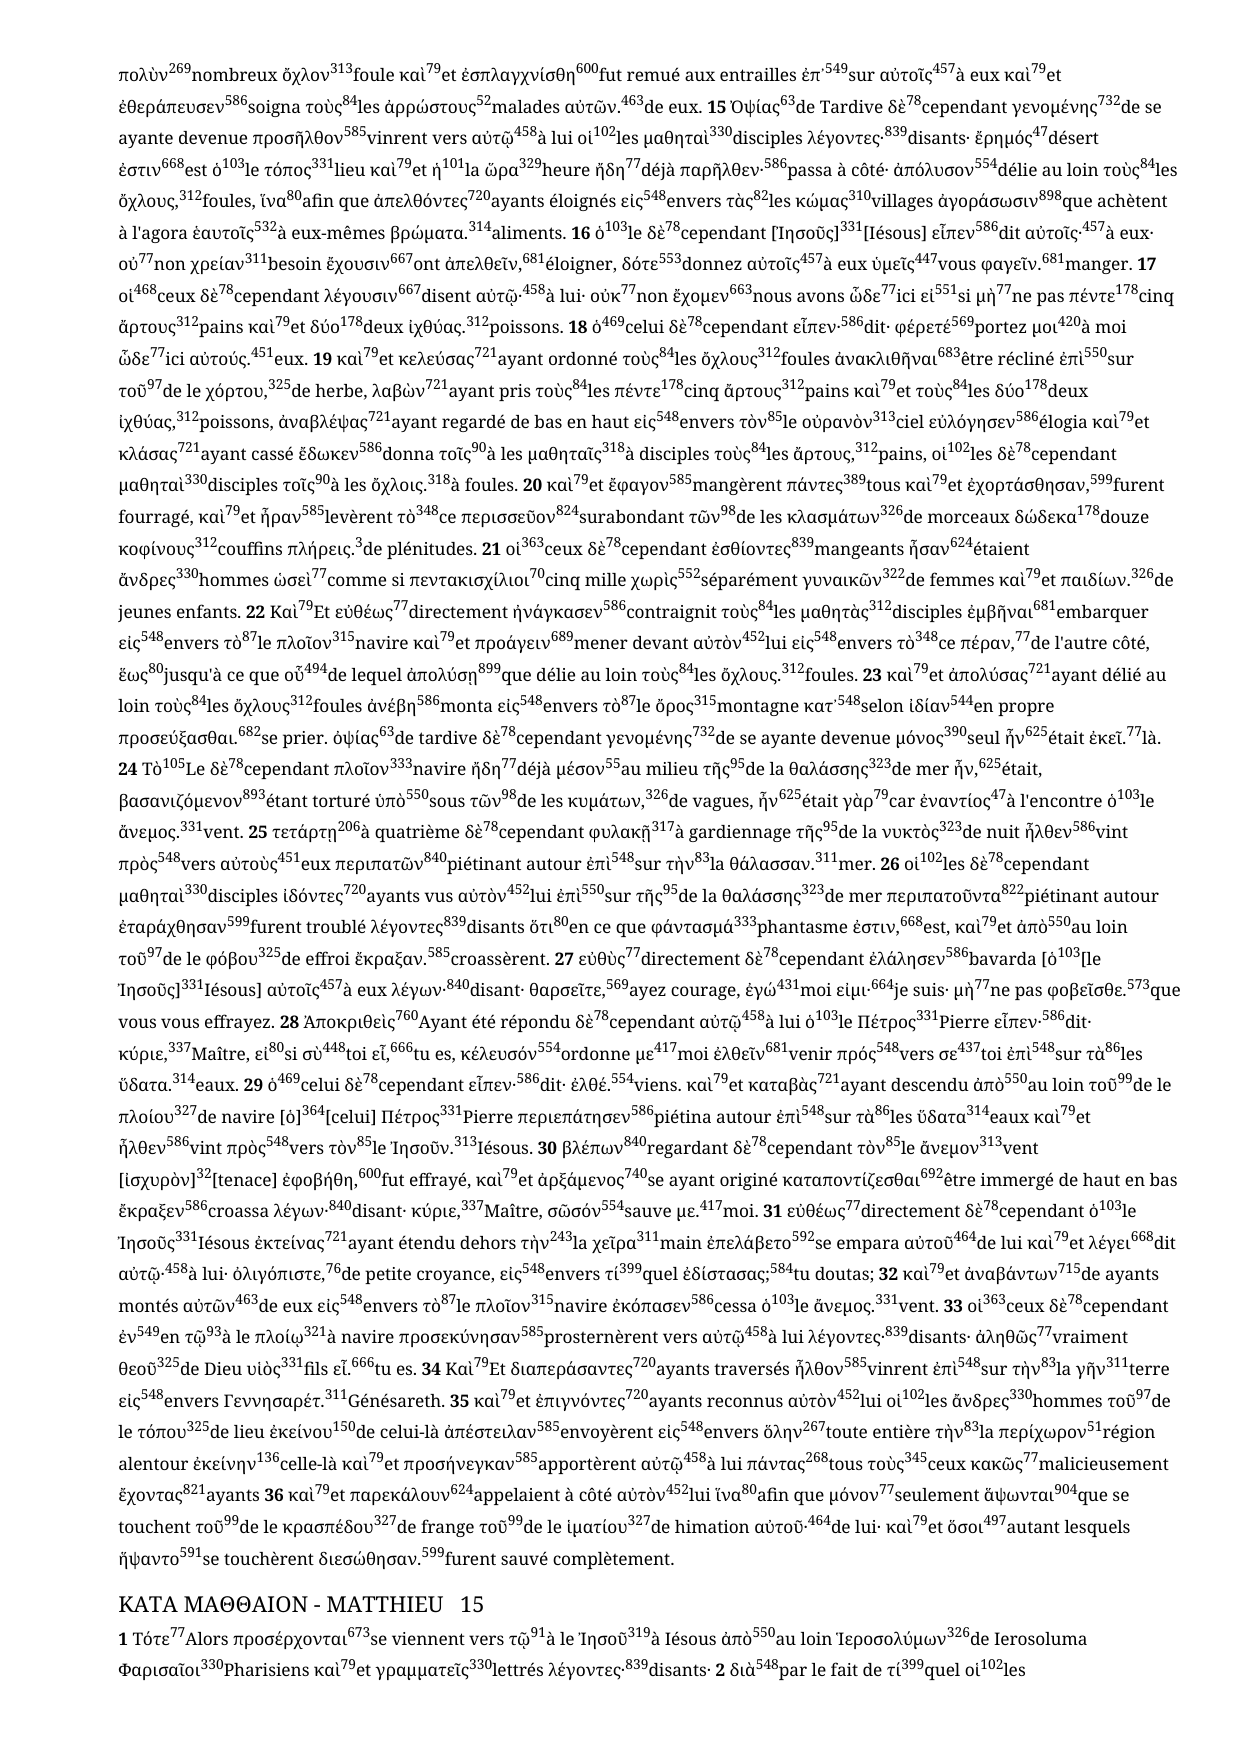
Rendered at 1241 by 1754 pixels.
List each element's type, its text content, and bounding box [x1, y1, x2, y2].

text 1 Ἐν549En ἐκείνῳ144à celui-là τῷ91à le καιρῷ319à moment ἤκουσεν586écouta Ἡρῴδης331Hérode ὁ103le τετραάρχης331tétrarque τὴν83la ἀκοὴν311ouïe Ἰησοῦ,325de Iésous, 2 καὶ79et εἶπεν586dit τοῖς90à les παισὶν318à jeunes servants αὐτοῦ·464de lui· οὗτός364celui-ci ἐστιν668est Ἰωάννης331Ioannes ὁ103le βαπτιστής·331Baptiseur· αὐτὸς469lui ἠγέρθη600fut éveillé ἀπὸ550au loin τῶν96de les νεκρῶν64de morts καὶ79et διὰ548par le fait de τοῦτο348ce-ci αἱ100les δυνάμεις328puissances ἐνεργοῦσιν667énergisent ἐν549en αὐτῷ.458à lui. 3 Ὁ103Le γὰρ79car Ἡρῴδης331Hérode κρατήσας721ayant saisi avec force τὸν85le Ἰωάννην313Ioannes ἔδησεν586attacha de lien [αὐτὸν]452[lui] καὶ79et ἐν549en φυλακῇ317à gardiennage ἀπέθετο592se posa au loin διὰ548par le fait de Ἡρῳδιάδα311Hérodias τὴν83la γυναῖκα311femme Φιλίππου325de Philippe τοῦ97de le ἀδελφοῦ325de frère αὐτοῦ·464de lui· 4 ἔλεγεν625disait γὰρ79car ὁ103le Ἰωάννης331Ioannes αὐτῷ·458à lui· οὐκ77non ἔξεστίν668est permis σοι439à toi ἔχειν689avoir αὐτήν.450elle. 5 καὶ79et θέλων840voulant αὐτὸν452lui ἀποκτεῖναι681tuer catégoriquement ἐφοβήθη600fut effrayé τὸν85le ὄχλον,313foule, ὅτι80en ce que ὡς80comme προφήτην313prophète αὐτὸν452lui εἶχον.624avaient. 6 Γενεσίοις320à Fêtes de naissance δὲ78cependant γενομένοις730à se ayants devenus τοῦ97de le Ἡρῴδου325de Hérode ὠρχήσατο592se dansa ἡ101la θυγάτηρ329fille τῆς95de la Ἡρῳδιάδος323de Hérodias ἐν549en τῷ93à le μέσῳ61à au milieu καὶ79et ἤρεσεν586plut τῷ91à le Ἡρῴδῃ,319à Hérode, 7 ὅθεν80d'où μεθ᾽550avec ὅρκου325de serment ὡμολόγησεν586avoua αὐτῇ456à elle δοῦναι681donner ὃ482lequel ἐὰν340si le cas échéant αἰτήσηται.905que se demande. 8 ἡ362celle δὲ78cependant προβιβασθεῖσα758ayante étée faite avancer ὑπὸ550sous τῆς95de la μητρὸς323de mère αὐτῆς·462de elle· δός554donne μοι,420à moi, φησίν,668déclare, ὧδε77ici ἐπὶ549sur πίνακι319à planche τὴν83la κεφαλὴν311tête Ἰωάννου325de Ioannes τοῦ97de le βαπτιστοῦ.325de Baptiseur. 9 καὶ79et λυπηθεὶς760ayant été attristé ὁ103le βασιλεὺς331roi διὰ548par le fait de τοὺς84les ὅρκους312serments καὶ79et τοὺς345ceux συνανακειμένους848se couchants de bas en haut ensemble ἐκέλευσεν586ordonna δοθῆναι,683être donné, 10 καὶ79et πέμψας721ayant mandé ἀπεκεφάλισεν586décapita [τὸν]85[le] Ἰωάννην313Ioannes ἐν549en τῇ89à la φυλακῇ.317à gardiennage. 11 καὶ79et ἠνέχθη600fut porté ἡ101la κεφαλὴ329tête αὐτοῦ464de lui ἐπὶ549sur πίνακι319à planche καὶ79et ἐδόθη600fut donné τῷ93à le κορασίῳ,321à fillette, καὶ79et ἤνεγκεν586porta τῇ89à la μητρὶ317à mère αὐτῆς.462de elle. 12 καὶ79et προσελθόντες720ayants venus vers οἱ102les μαθηταὶ330disciples αὐτοῦ464de lui ἦραν585levèrent τὸ87le πτῶμα315corps tombé καὶ79et ἔθαψαν585ensevelirent αὐτὸ[ν]452lui καὶ79et ἐλθόντες720ayants venus ἀπήγγειλαν585rapportèrent annonce τῷ91à le Ἰησοῦ.319à Iésous. 13 Ἀκούσας721Ayant écouté δὲ78cependant ὁ103le Ἰησοῦς331Iésous ἀνεχώρησεν586replaça ἐκεῖθεν77de là ἐν549en πλοίῳ321à navire εἰς548envers ἔρημον4désert τόπον313lieu κατ᾽548selon ἰδίαν·544en propre· καὶ79et ἀκούσαντες720ayants écoutés οἱ102les ὄχλοι330foules ἠκολούθησαν585suivirent αὐτῷ458à lui πεζῇ77pédestrement ἀπὸ550au loin τῶν94de les πόλεων.322de cités. 14 Καὶ79Et ἐξελθὼν721ayant sorti εἶδεν586vit πολὺν269nombreux ὄχλον313foule καὶ79et ἐσπλαγχνίσθη600fut remué aux entrailles ἐπ᾽549sur αὐτοῖς457à eux καὶ79et ἐθεράπευσεν586soigna τοὺς84les ἀρρώστους52malades αὐτῶν.463de eux. 15 Ὀψίας63de Tardive δὲ78cependant γενομένης732de se ayante devenue προσῆλθον585vinrent vers αὐτῷ458à lui οἱ102les μαθηταὶ330disciples λέγοντες·839disants· ἔρημός47désert ἐστιν668est ὁ103le τόπος331lieu καὶ79et ἡ101la ὥρα329heure ἤδη77déjà παρῆλθεν·586passa à côté· ἀπόλυσον554délie au loin τοὺς84les ὄχλους,312foules, ἵνα80afin que ἀπελθόντες720ayants éloignés εἰς548envers τὰς82les κώμας310villages ἀγοράσωσιν898que achètent à l'agora ἑαυτοῖς532à eux-mêmes βρώματα.314aliments. 16 ὁ103le δὲ78cependant [Ἰησοῦς]331[Iésous] εἶπεν586dit αὐτοῖς·457à eux· οὐ77non χρείαν311besoin ἔχουσιν667ont ἀπελθεῖν,681éloigner, δότε553donnez αὐτοῖς457à eux ὑμεῖς447vous φαγεῖν.681manger. 17 οἱ468ceux δὲ78cependant λέγουσιν667disent αὐτῷ·458à lui· οὐκ77non ἔχομεν663nous avons ὧδε77ici εἰ551si μὴ77ne pas πέντε178cinq ἄρτους312pains καὶ79et δύο178deux ἰχθύας.312poissons. 18 ὁ469celui δὲ78cependant εἶπεν·586dit· φέρετέ569portez μοι420à moi ὧδε77ici αὐτούς.451eux. 19 καὶ79et κελεύσας721ayant ordonné τοὺς84les ὄχλους312foules ἀνακλιθῆναι683être récliné ἐπὶ550sur τοῦ97de le χόρτου,325de herbe, λαβὼν721ayant pris τοὺς84les πέντε178cinq ἄρτους312pains καὶ79et τοὺς84les δύο178deux ἰχθύας,312poissons, ἀναβλέψας721ayant regardé de bas en haut εἰς548envers τὸν85le οὐρανὸν313ciel εὐλόγησεν586élogia καὶ79et κλάσας721ayant cassé ἔδωκεν586donna τοῖς90à les μαθηταῖς318à disciples τοὺς84les ἄρτους,312pains, οἱ102les δὲ78cependant μαθηταὶ330disciples τοῖς90à les ὄχλοις.318à foules. 20 καὶ79et ἔφαγον585mangèrent πάντες389tous καὶ79et ἐχορτάσθησαν,599furent fourragé, καὶ79et ἦραν585levèrent τὸ348ce περισσεῦον824surabondant τῶν98de les κλασμάτων326de morceaux δώδεκα178douze κοφίνους312couffins πλήρεις.3de plénitudes. 21 οἱ363ceux δὲ78cependant ἐσθίοντες839mangeants ἦσαν624étaient ἄνδρες330hommes ὡσεὶ77comme si πεντακισχίλιοι70cinq mille χωρὶς552séparément γυναικῶν322de femmes καὶ79et παιδίων.326de jeunes enfants. 22 Καὶ79Et εὐθέως77directement ἠνάγκασεν586contraignit τοὺς84les μαθητὰς312disciples ἐμβῆναι681embarquer εἰς548envers τὸ87le πλοῖον315navire καὶ79et προάγειν689mener devant αὐτὸν452lui εἰς548envers τὸ348ce πέραν,77de l'autre côté, ἕως80jusqu'à ce que οὗ494de lequel ἀπολύσῃ899que délie au loin τοὺς84les ὄχλους.312foules. 23 καὶ79et ἀπολύσας721ayant délié au loin τοὺς84les ὄχλους312foules ἀνέβη586monta εἰς548envers τὸ87le ὄρος315montagne κατ᾽548selon ἰδίαν544en propre προσεύξασθαι.682se prier. ὀψίας63de tardive δὲ78cependant γενομένης732de se ayante devenue μόνος390seul ἦν625était ἐκεῖ.77là. 24 Τὸ105Le δὲ78cependant πλοῖον333navire ἤδη77déjà μέσον55au milieu τῆς95de la θαλάσσης323de mer ἦν,625était, βασανιζόμενον893étant torturé ὑπὸ550sous τῶν98de les κυμάτων,326de vagues, ἦν625était γὰρ79car ἐναντίος47à l'encontre ὁ103le ἄνεμος.331vent. 25 τετάρτῃ206à quatrième δὲ78cependant φυλακῇ317à gardiennage τῆς95de la νυκτὸς323de nuit ἦλθεν586vint πρὸς548vers αὐτοὺς451eux περιπατῶν840piétinant autour ἐπὶ548sur τὴν83la θάλασσαν.311mer. 26 οἱ102les δὲ78cependant μαθηταὶ330disciples ἰδόντες720ayants vus αὐτὸν452lui ἐπὶ550sur τῆς95de la θαλάσσης323de mer περιπατοῦντα822piétinant autour ἐταράχθησαν599furent troublé λέγοντες839disants ὅτι80en ce que φάντασμά333phantasme ἐστιν,668est, καὶ79et ἀπὸ550au loin τοῦ97de le φόβου325de effroi ἔκραξαν.585croassèrent. 27 εὐθὺς77directement δὲ78cependant ἐλάλησεν586bavarda [ὁ103[le Ἰησοῦς]331Iésous] αὐτοῖς457à eux λέγων·840disant· θαρσεῖτε,569ayez courage, ἐγώ431moi εἰμι·664je suis· μὴ77ne pas φοβεῖσθε.573que vous vous effrayez. 28 Ἀποκριθεὶς760Ayant été répondu δὲ78cependant αὐτῷ458à lui ὁ103le Πέτρος331Pierre εἶπεν·586dit· κύριε,337Maître, εἰ80si σὺ448toi εἶ,666tu es, κέλευσόν554ordonne με417moi ἐλθεῖν681venir πρός548vers σε437toi ἐπὶ548sur τὰ86les ὕδατα.314eaux. 29 ὁ469celui δὲ78cependant εἶπεν·586dit· ἐλθέ.554viens. καὶ79et καταβὰς721ayant descendu ἀπὸ550au loin τοῦ99de le πλοίου327de navire [ὁ]364[celui] Πέτρος331Pierre περιεπάτησεν586piétina autour ἐπὶ548sur τὰ86les ὕδατα314eaux καὶ79et ἦλθεν586vint πρὸς548vers τὸν85le Ἰησοῦν.313Iésous. 30 βλέπων840regardant δὲ78cependant τὸν85le ἄνεμον313vent [ἰσχυρὸν]32[tenace] ἐφοβήθη,600fut effrayé, καὶ79et ἀρξάμενος740se ayant originé καταποντίζεσθαι692être immergé de haut en bas ἔκραξεν586croassa λέγων·840disant· κύριε,337Maître, σῶσόν554sauve με.417moi. 31 εὐθέως77directement δὲ78cependant ὁ103le Ἰησοῦς331Iésous ἐκτείνας721ayant étendu dehors τὴν243la χεῖρα311main ἐπελάβετο592se empara αὐτοῦ464de lui καὶ79et λέγει668dit αὐτῷ·458à lui· ὀλιγόπιστε,76de petite croyance, εἰς548envers τί399quel ἐδίστασας;584tu doutas; 32 καὶ79et ἀναβάντων715de ayants montés αὐτῶν463de eux εἰς548envers τὸ87le πλοῖον315navire ἐκόπασεν586cessa ὁ103le ἄνεμος.331vent. 33 οἱ363ceux δὲ78cependant ἐν549en τῷ93à le πλοίῳ321à navire προσεκύνησαν585prosternèrent vers αὐτῷ458à lui λέγοντες·839disants· ἀληθῶς77vraiment θεοῦ325de Dieu υἱὸς331fils εἶ.666tu es. 34 Καὶ79Et διαπεράσαντες720ayants traversés ἦλθον585vinrent ἐπὶ548sur τὴν83la γῆν311terre εἰς548envers Γεννησαρέτ.311Génésareth. 35 καὶ79et ἐπιγνόντες720ayants reconnus αὐτὸν452lui οἱ102les ἄνδρες330hommes τοῦ97de le τόπου325de lieu ἐκείνου150de celui-là ἀπέστειλαν585envoyèrent εἰς548envers ὅλην267toute entière τὴν83la περίχωρον51région alentour ἐκείνην136celle-là καὶ79et προσήνεγκαν585apportèrent αὐτῷ458à lui πάντας268tous τοὺς345ceux κακῶς77malicieusement ἔχοντας821ayants 36 καὶ79et παρεκάλουν624appelaient à côté αὐτὸν452lui ἵνα80afin que μόνον77seulement ἅψωνται904que se touchent τοῦ99de le κρασπέδου327de frange τοῦ99de le ἱματίου327de himation αὐτοῦ·464de lui· καὶ79et ὅσοι497autant lesquels ἥψαντο591se touchèrent διεσώθησαν.599furent sauvé complètement. [118, 59, 1181, 1570]
text ΚΑΤΑ ΜΑΘΘΑΙΟΝ - MATTHIEU 15 [118, 1589, 1181, 1618]
